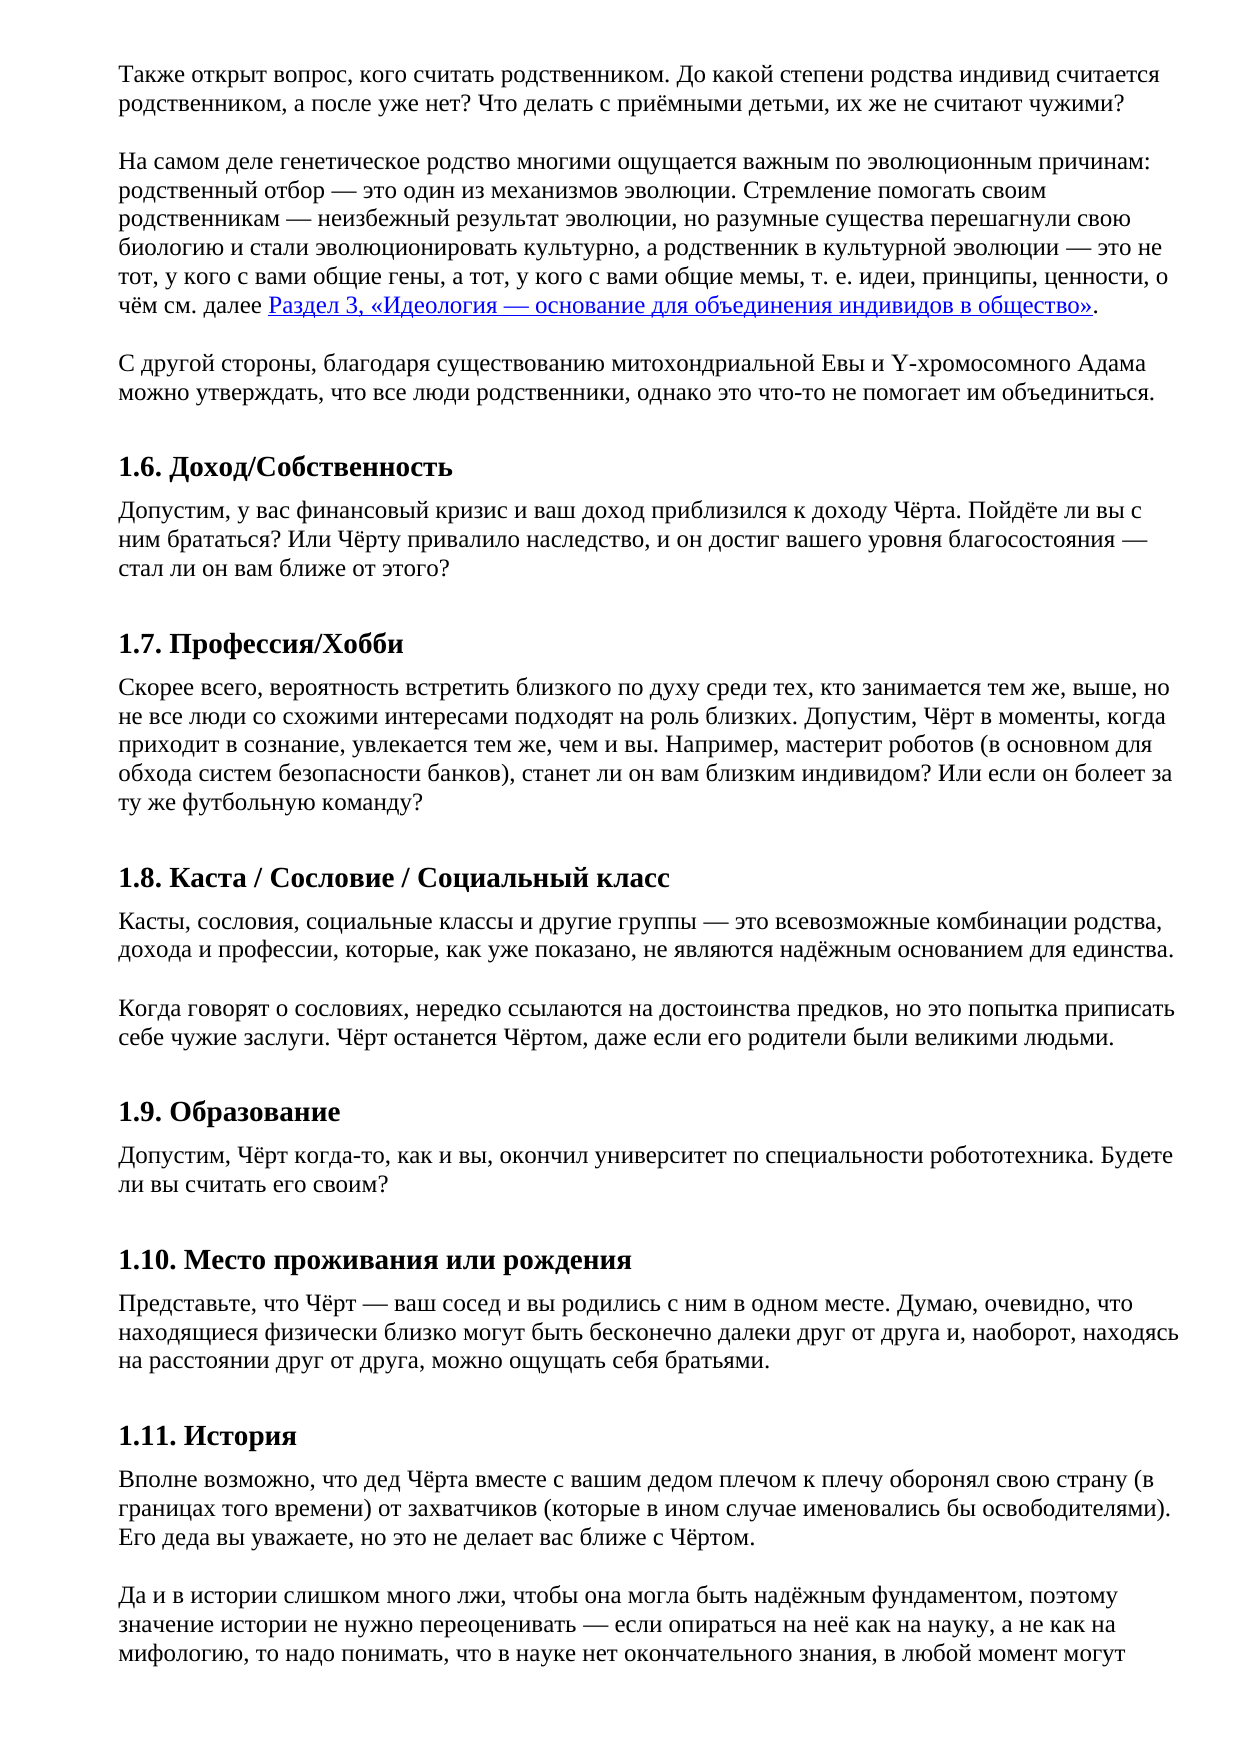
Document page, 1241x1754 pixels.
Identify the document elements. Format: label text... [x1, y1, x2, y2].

text Допустим, Чёрт когда-то, как и вы, окончил университет по специальности робототехника. Будете ли вы считать его своим? [118, 1140, 1181, 1198]
subtitle 1.10. Место проживания или рождения [118, 1242, 1181, 1276]
text Вполне возможно, что дед Чёрта вместе с вашим дедом плечом к плечу оборонял свою страну (в границах того времени) от захватчиков (которые в ином случае именовались бы освободителями). Его деда вы уважаете, но это не делает вас ближе с Чёртом. [118, 1464, 1181, 1551]
text Представьте, что Чёрт — ваш сосед и вы родились с ним в одном месте. Думаю, очевидно, что находящиеся физически близко могут быть бесконечно далеки друг от друга и, наоборот, находясь на расстоянии друг от друга, можно ощущать себя братьями. [118, 1288, 1181, 1374]
text Когда говорят о сословиях, нередко ссылаются на достоинства предков, но это попытка приписать себе чужие заслуги. Чёрт останется Чёртом, даже если его родители были великими людьми. [118, 993, 1181, 1050]
text Также открыт вопрос, кого считать родственником. До какой степени родства индивид считается родственником, а после уже нет? Что делать с приёмными детьми, их же не считают чужими? [118, 59, 1181, 117]
text С другой стороны, благодаря существованию митохондриальной Евы и Y-хромосомного Адама можно утверждать, что все люди родственники, однако это что-то не помогает им объединиться. [118, 348, 1181, 406]
subtitle 1.11. История [118, 1418, 1181, 1452]
text На самом деле генетическое родство многими ощущается важным по эволюционным причинам: родственный отбор — это один из механизмов эволюции. Стремление помогать своим родственникам — неизбежный результат эволюции, но разумные существа перешагнули свою биологию и стали эволюционировать культурно, а родственник в культурной эволюции — это не тот, у кого с вами общие гены, а тот, у кого с вами общие мемы, т. е. идеи, принципы, ценности, о чём см. далее Раздел 3, «Идеология — основание для объединения индивидов в общество». [118, 146, 1181, 318]
text Допустим, у вас финансовый кризис и ваш доход приблизился к доходу Чёрта. Пойдёте ли вы с ним брататься? Или Чёрту привалило наследство, и он достиг вашего уровня благосостояния — стал ли он вам ближе от этого? [118, 496, 1181, 582]
subtitle 1.6. Доход/Собственность [118, 449, 1181, 483]
text Скорее всего, вероятность встретить близкого по духу среди тех, кто занимается тем же, выше, но не все люди со схожими интересами подходят на роль близких. Допустим, Чёрт в моменты, когда приходит в сознание, увлекается тем же, чем и вы. Например, мастерит роботов (в основном для обхода систем безопасности банков), станет ли он вам близким индивидом? Или если он болеет за ту же футбольную команду? [118, 672, 1181, 816]
subtitle 1.9. Образование [118, 1094, 1181, 1128]
subtitle 1.8. Каста / Сословие / Социальный класс [118, 860, 1181, 893]
subtitle 1.7. Профессия/Хобби [118, 626, 1181, 659]
text Да и в истории слишком много лжи, чтобы она могла быть надёжным фундаментом, поэтому значение истории не нужно переоценивать — если опираться на неё как на науку, а не как на мифологию, то надо понимать, что в науке нет окончательного знания, в любой момент могут [118, 1580, 1181, 1666]
text Касты, сословия, социальные классы и другие группы — это всевозможные комбинации родства, дохода и профессии, которые, как уже показано, не являются надёжным основанием для единства. [118, 906, 1181, 963]
